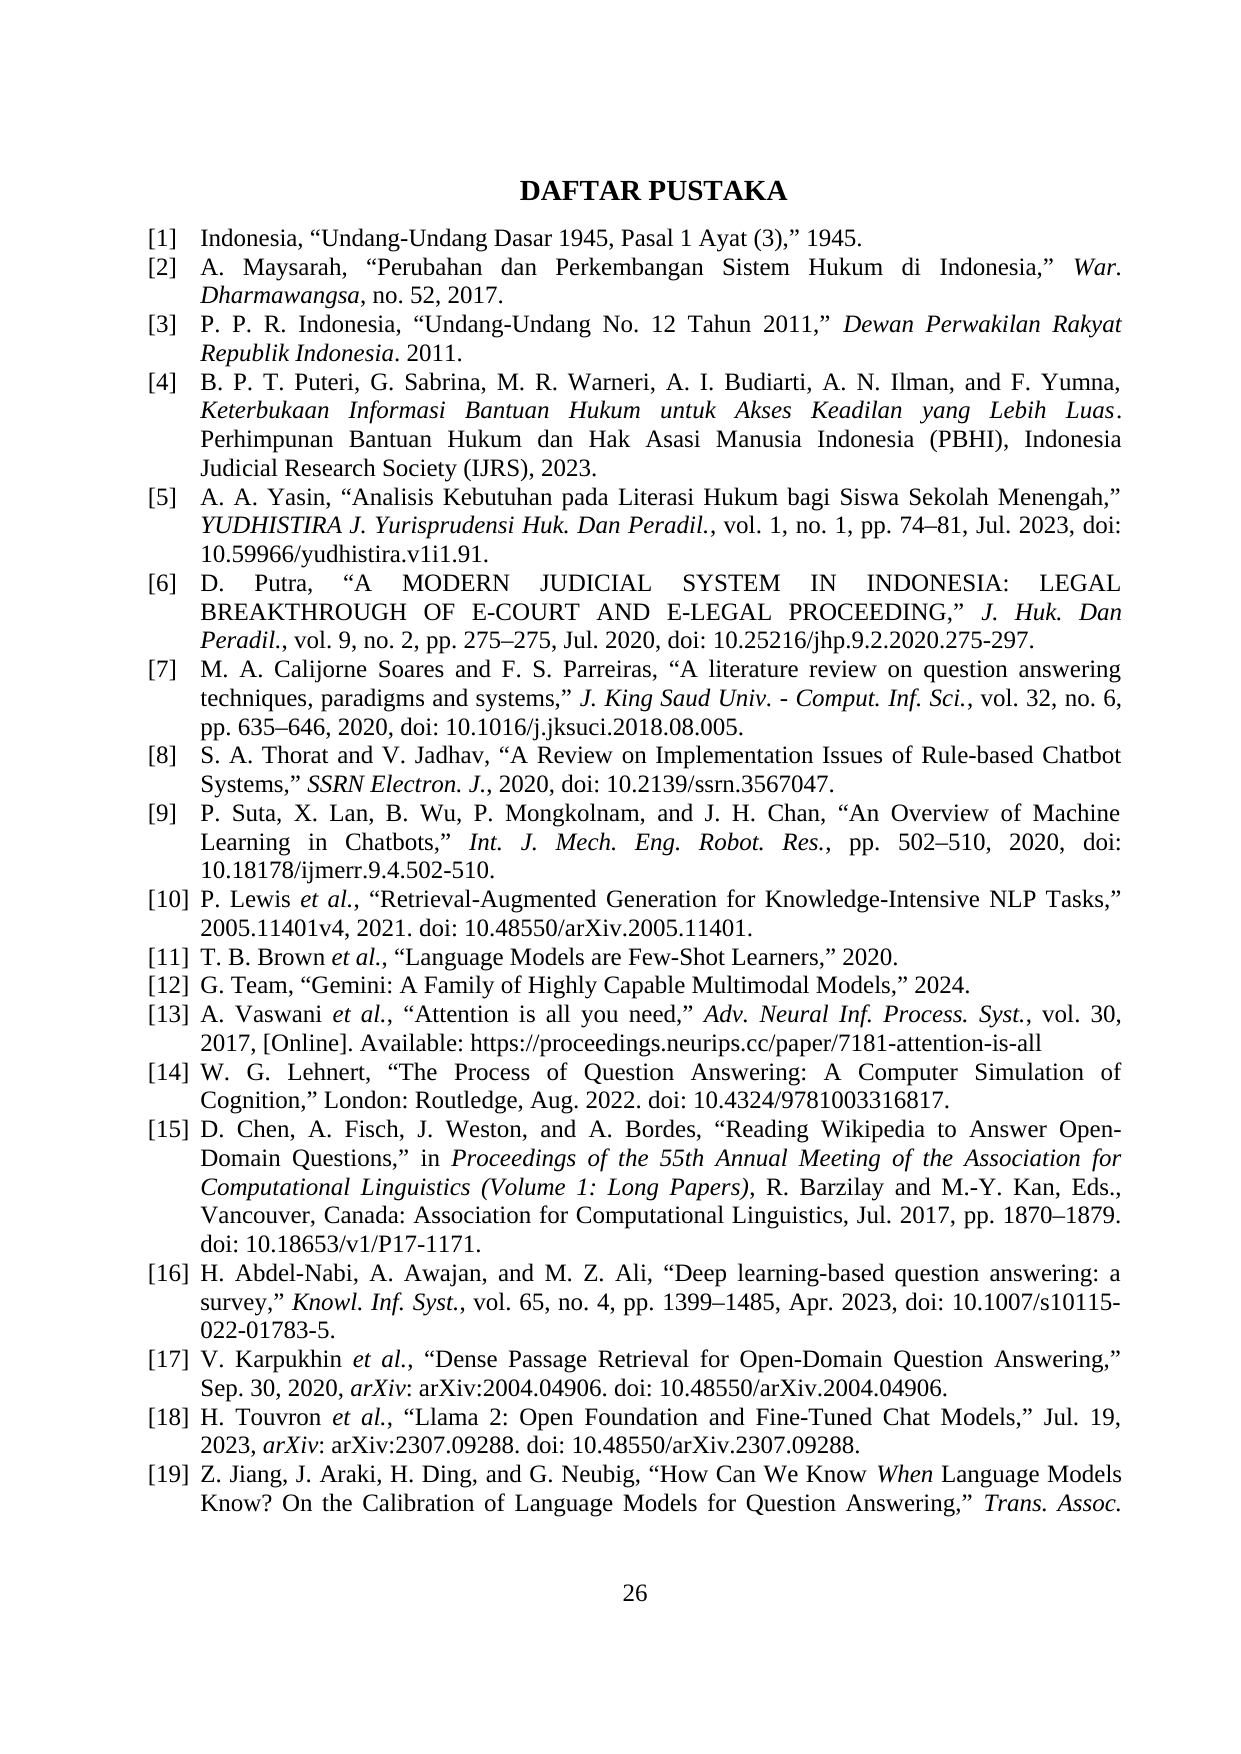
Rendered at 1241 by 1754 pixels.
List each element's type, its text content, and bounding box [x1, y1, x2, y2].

text [16] H. Abdel-Nabi, A. Awajan, and M. Z. Ali, “Deep learning-based question answering: a survey,” Knowl. Inf. Syst., vol. 65, no. 4, pp. 1399–1485, Apr. 2023, doi: 10.1007/s10115-022-01783-5. [148, 1258, 1122, 1344]
text [3] P. P. R. Indonesia, “Undang-Undang No. 12 Tahun 2011,” Dewan Perwakilan Rakyat Republik Indonesia. 2011. [148, 309, 1122, 367]
text [11] T. B. Brown et al., “Language Models are Few-Shot Learners,” 2020. [148, 942, 1122, 970]
text [17] V. Karpukhin et al., “Dense Passage Retrieval for Open-Domain Question Answering,” Sep. 30, 2020, arXiv: arXiv:2004.04906. doi: 10.48550/arXiv.2004.04906. [148, 1344, 1122, 1402]
text [14] W. G. Lehnert, “The Process of Question Answering: A Computer Simulation of Cognition,” London: Routledge, Aug. 2022. doi: 10.4324/9781003316817. [148, 1057, 1122, 1114]
text [2] A. Maysarah, “Perubahan dan Perkembangan Sistem Hukum di Indonesia,” War. Dharmawangsa, no. 52, 2017. [148, 252, 1122, 309]
text [1] Indonesia, “Undang-Undang Dasar 1945, Pasal 1 Ayat (3),” 1945. [148, 223, 1122, 252]
text [15] D. Chen, A. Fisch, J. Weston, and A. Bordes, “Reading Wikipedia to Answer Open-Domain Questions,” in Proceedings of the 55th Annual Meeting of the Association for Computational Linguistics (Volume 1: Long Papers), R. Barzilay and M.-Y. Kan, Eds., Vancouver, Canada: Association for Computational Linguistics, Jul. 2017, pp. 1870–1879. doi: 10.18653/v1/P17-1171. [148, 1114, 1122, 1258]
text [5] A. A. Yasin, “Analisis Kebutuhan pada Literasi Hukum bagi Siswa Sekolah Menengah,” YUDHISTIRA J. Yurisprudensi Huk. Dan Peradil., vol. 1, no. 1, pp. 74–81, Jul. 2023, doi: 10.59966/yudhistira.v1i1.91. [148, 482, 1122, 568]
text [12] G. Team, “Gemini: A Family of Highly Capable Multimodal Models,” 2024. [148, 970, 1122, 999]
text [4] B. P. T. Puteri, G. Sabrina, M. R. Warneri, A. I. Budiarti, A. N. Ilman, and F. Yumna, Keterbukaan Informasi Bantuan Hukum untuk Akses Keadilan yang Lebih Luas. Perhimpunan Bantuan Hukum dan Hak Asasi Manusia Indonesia (PBHI), Indonesia Judicial Research Society (IJRS), 2023. [148, 367, 1122, 482]
text [7] M. A. Calijorne Soares and F. S. Parreiras, “A literature review on question answering techniques, paradigms and systems,” J. King Saud Univ. - Comput. Inf. Sci., vol. 32, no. 6, pp. 635–646, 2020, doi: 10.1016/j.jksuci.2018.08.005. [148, 654, 1122, 740]
subtitle DAFTAR PUSTAKA [148, 173, 1122, 206]
text [9] P. Suta, X. Lan, B. Wu, P. Mongkolnam, and J. H. Chan, “An Overview of Machine Learning in Chatbots,” Int. J. Mech. Eng. Robot. Res., pp. 502–510, 2020, doi: 10.18178/ijmerr.9.4.502-510. [148, 798, 1122, 884]
text [19] Z. Jiang, J. Araki, H. Ding, and G. Neubig, “How Can We Know When Language Models Know? On the Calibration of Language Models for Question Answering,” Trans. Assoc. [148, 1459, 1122, 1517]
text [18] H. Touvron et al., “Llama 2: Open Foundation and Fine-Tuned Chat Models,” Jul. 19, 2023, arXiv: arXiv:2307.09288. doi: 10.48550/arXiv.2307.09288. [148, 1402, 1122, 1459]
text [13] A. Vaswani et al., “Attention is all you need,” Adv. Neural Inf. Process. Syst., vol. 30, 2017, [Online]. Available: https://proceedings.neurips.cc/paper/7181-attention-is-all [148, 999, 1122, 1057]
text [10] P. Lewis et al., “Retrieval-Augmented Generation for Knowledge-Intensive NLP Tasks,” 2005.11401v4, 2021. doi: 10.48550/arXiv.2005.11401. [148, 884, 1122, 942]
text [8] S. A. Thorat and V. Jadhav, “A Review on Implementation Issues of Rule-based Chatbot Systems,” SSRN Electron. J., 2020, doi: 10.2139/ssrn.3567047. [148, 740, 1122, 798]
text [6] D. Putra, “A MODERN JUDICIAL SYSTEM IN INDONESIA: LEGAL BREAKTHROUGH OF E-COURT AND E-LEGAL PROCEEDING,” J. Huk. Dan Peradil., vol. 9, no. 2, pp. 275–275, Jul. 2020, doi: 10.25216/jhp.9.2.2020.275-297. [148, 568, 1122, 654]
